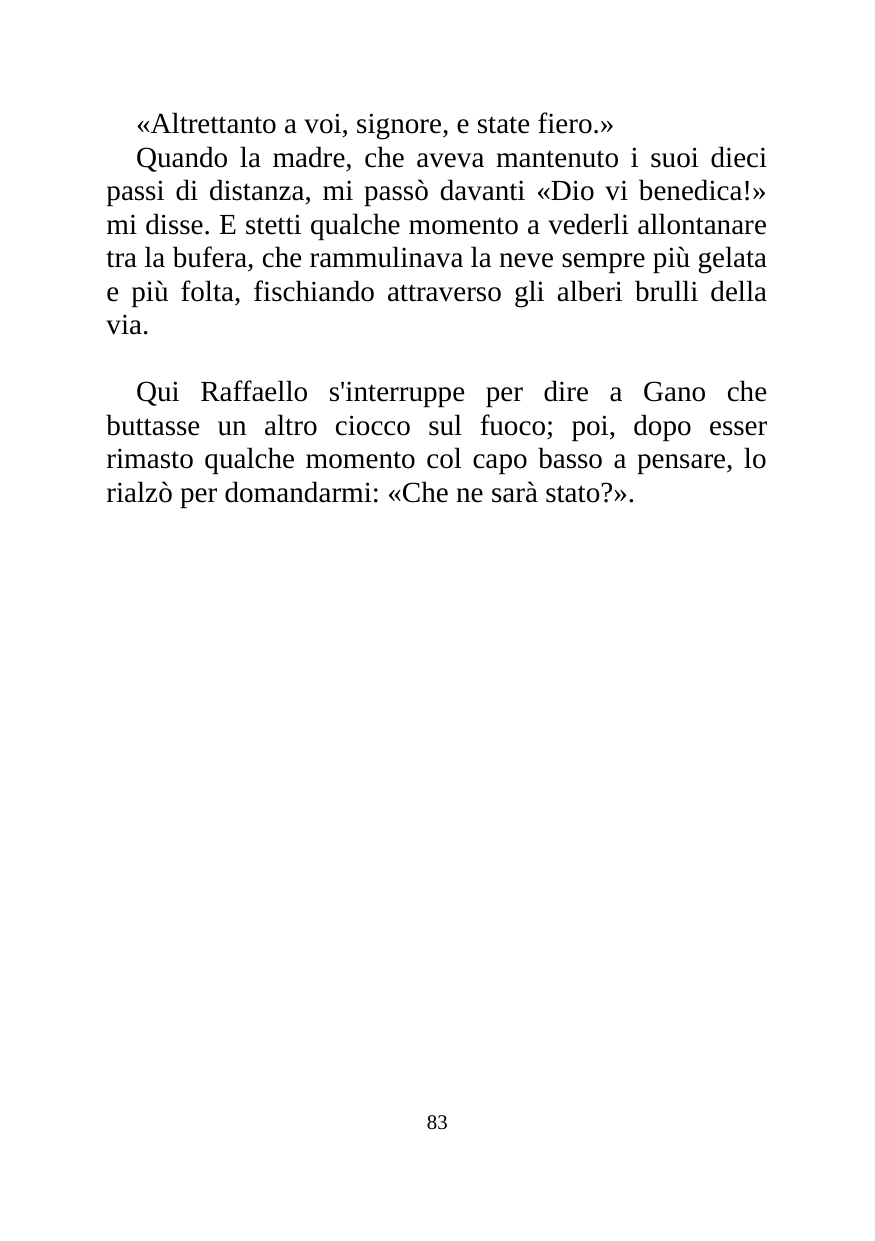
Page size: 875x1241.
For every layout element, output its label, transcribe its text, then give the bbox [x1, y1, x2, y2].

text Quando la madre, che aveva mantenuto i suoi dieci passi di distanza, mi passò davanti «Dio vi benedica!» mi disse. E stetti qualche momento a vederli allontanare tra la bufera, che rammulinava la neve sempre più gelata e più folta, fischiando attraverso gli alberi brulli della via. [106, 140, 768, 341]
text Qui Raffaello s'interruppe per dire a Gano che buttasse un altro ciocco sul fuoco; poi, dopo esser rimasto qualche momento col capo basso a pensare, lo rialzò per domandarmi: «Che ne sarà stato?». [106, 374, 768, 509]
text «Altrettanto a voi, signore, e state fiero.» [106, 106, 768, 140]
